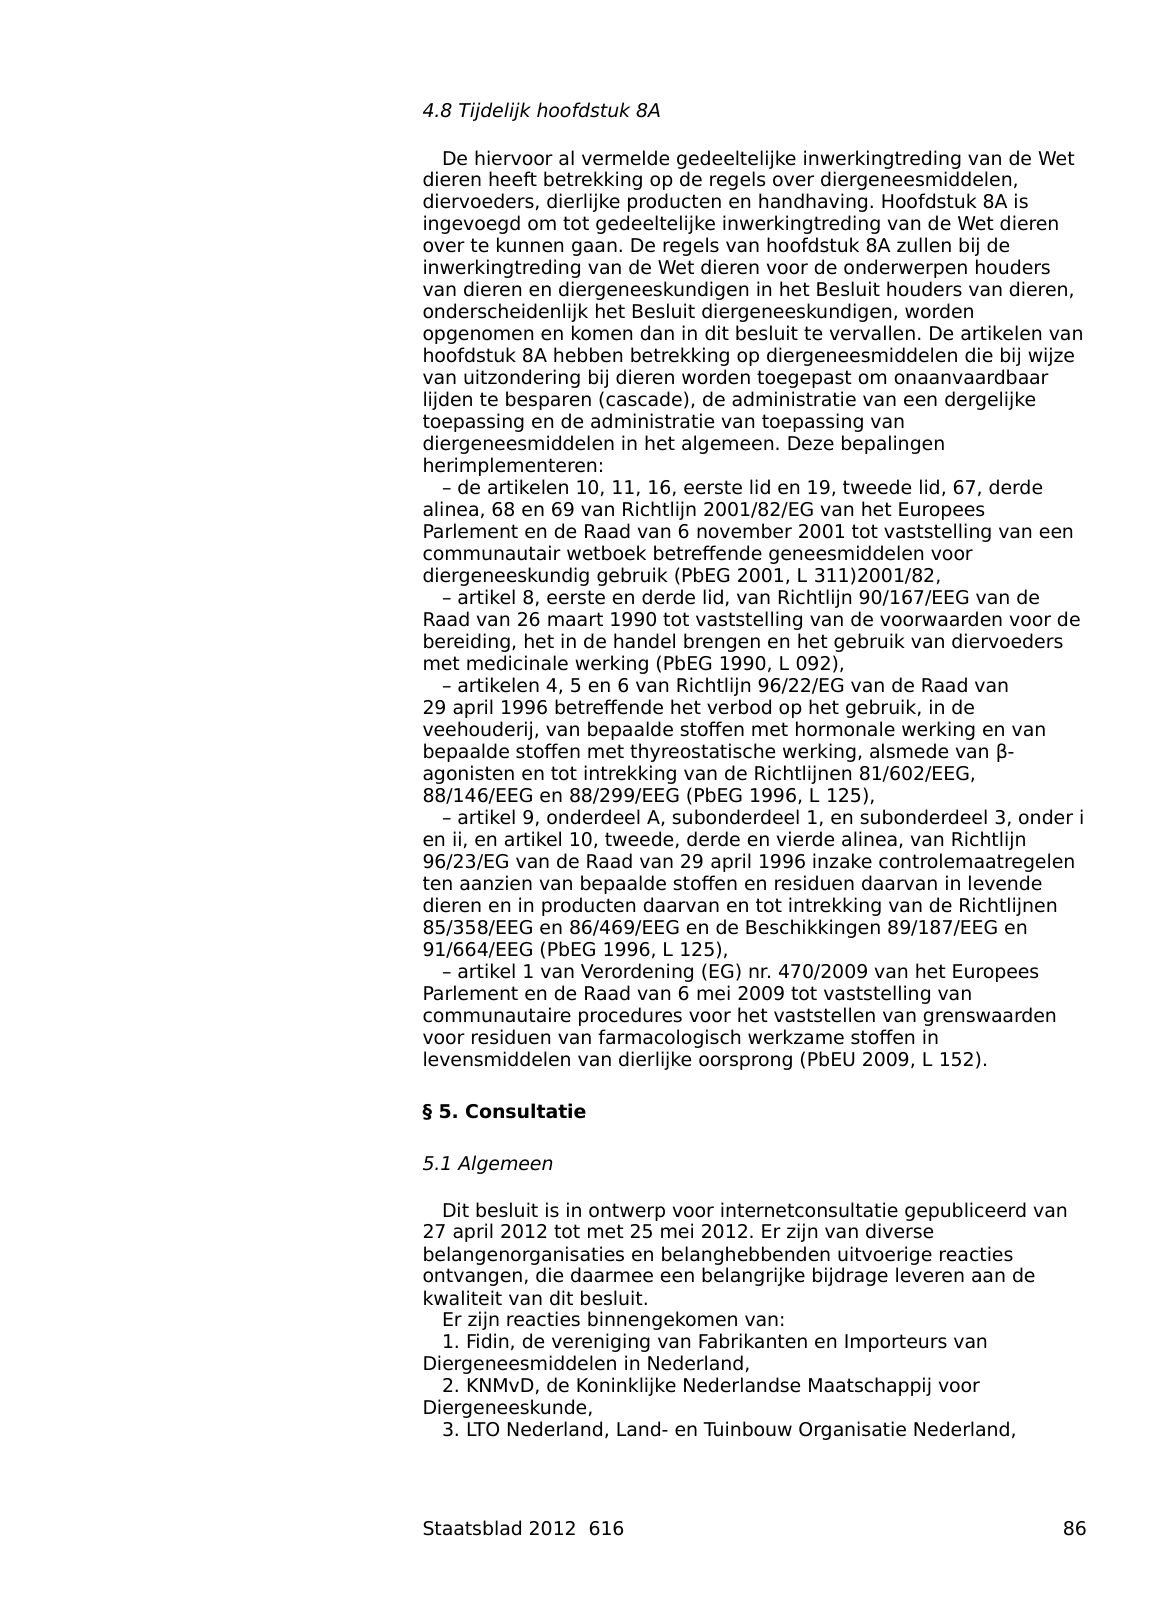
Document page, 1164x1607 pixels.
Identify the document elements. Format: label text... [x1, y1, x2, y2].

text 2. KNMvD, de Koninklijke Nederlandse Maatschappij voor Diergeneeskunde, [422, 1375, 1087, 1419]
text Dit besluit is in ontwerp voor internetconsultatie gepubliceerd van 27 april 2012 tot met 25 mei 2012. Er zijn van diverse belangenorganisaties en belanghebbenden uitvoerige reacties ontvangen, die daarmee een belangrijke bijdrage leveren aan de kwaliteit van dit besluit. [422, 1199, 1087, 1309]
text – artikel 8, eerste en derde lid, van Richtlijn 90/167/EEG van de Raad van 26 maart 1990 tot vaststelling van de voorwaarden voor de bereiding, het in de handel brengen en het gebruik van diervoeders met medicinale werking (PbEG 1990, L 092), [422, 587, 1087, 675]
text 1. Fidin, de vereniging van Fabrikanten en Importeurs van Diergeneesmiddelen in Nederland, [422, 1331, 1087, 1375]
text – artikel 9, onderdeel A, subonderdeel 1, en subonderdeel 3, onder i en ii, en artikel 10, tweede, derde en vierde alinea, van Richtlijn 96/23/EG van de Raad van 29 april 1996 inzake controlemaatregelen ten aanzien van bepaalde stoffen en residuen daarvan in levende dieren en in producten daarvan en tot intrekking van de Richtlijnen 85/358/EEG en 86/469/EEG en de Beschikkingen 89/187/EEG en 91/664/EEG (PbEG 1996, L 125), [422, 807, 1087, 961]
text 3. LTO Nederland, Land- en Tuinbouw Organisatie Nederland, [422, 1419, 1087, 1441]
text Er zijn reacties binnengekomen van: [422, 1309, 1087, 1331]
subtitle 5.1 Algemeen [422, 1152, 1087, 1174]
subtitle § 5. Consultatie [422, 1101, 1087, 1122]
text – artikel 1 van Verordening (EG) nr. 470/2009 van het Europees Parlement en de Raad van 6 mei 2009 tot vaststelling van communautaire procedures voor het vaststellen van grenswaarden voor residuen van farmacologisch werkzame stoffen in levensmiddelen van dierlijke oorsprong (PbEU 2009, L 152). [422, 961, 1087, 1071]
text – artikelen 4, 5 en 6 van Richtlijn 96/22/EG van de Raad van 29 april 1996 betreffende het verbod op het gebruik, in de veehouderij, van bepaalde stoffen met hormonale werking en van bepaalde stoffen met thyreostatische werking, alsmede van β-agonisten en tot intrekking van de Richtlijnen 81/602/EEG, 88/146/EEG en 88/299/EEG (PbEG 1996, L 125), [422, 675, 1087, 807]
subtitle 4.8 Tijdelijk hoofdstuk 8A [422, 100, 1087, 122]
text De hiervoor al vermelde gedeeltelijke inwerkingtreding van de Wet dieren heeft betrekking op de regels over diergeneesmiddelen, diervoeders, dierlijke producten en handhaving. Hoofdstuk 8A is ingevoegd om tot gedeeltelijke inwerkingtreding van de Wet dieren over te kunnen gaan. De regels van hoofdstuk 8A zullen bij de inwerkingtreding van de Wet dieren voor de onderwerpen houders van dieren en diergeneeskundigen in het Besluit houders van dieren, onderscheidenlijk het Besluit diergeneeskundigen, worden opgenomen en komen dan in dit besluit te vervallen. De artikelen van hoofdstuk 8A hebben betrekking op diergeneesmiddelen die bij wijze van uitzondering bij dieren worden toegepast om onaanvaardbaar lijden te besparen (cascade), de administratie van een dergelijke toepassing en de administratie van toepassing van diergeneesmiddelen in het algemeen. Deze bepalingen herimplementeren: [422, 147, 1087, 477]
text – de artikelen 10, 11, 16, eerste lid en 19, tweede lid, 67, derde alinea, 68 en 69 van Richtlijn 2001/82/EG van het Europees Parlement en de Raad van 6 november 2001 tot vaststelling van een communautair wetboek betreffende geneesmiddelen voor diergeneeskundig gebruik (PbEG 2001, L 311)2001/82, [422, 477, 1087, 587]
